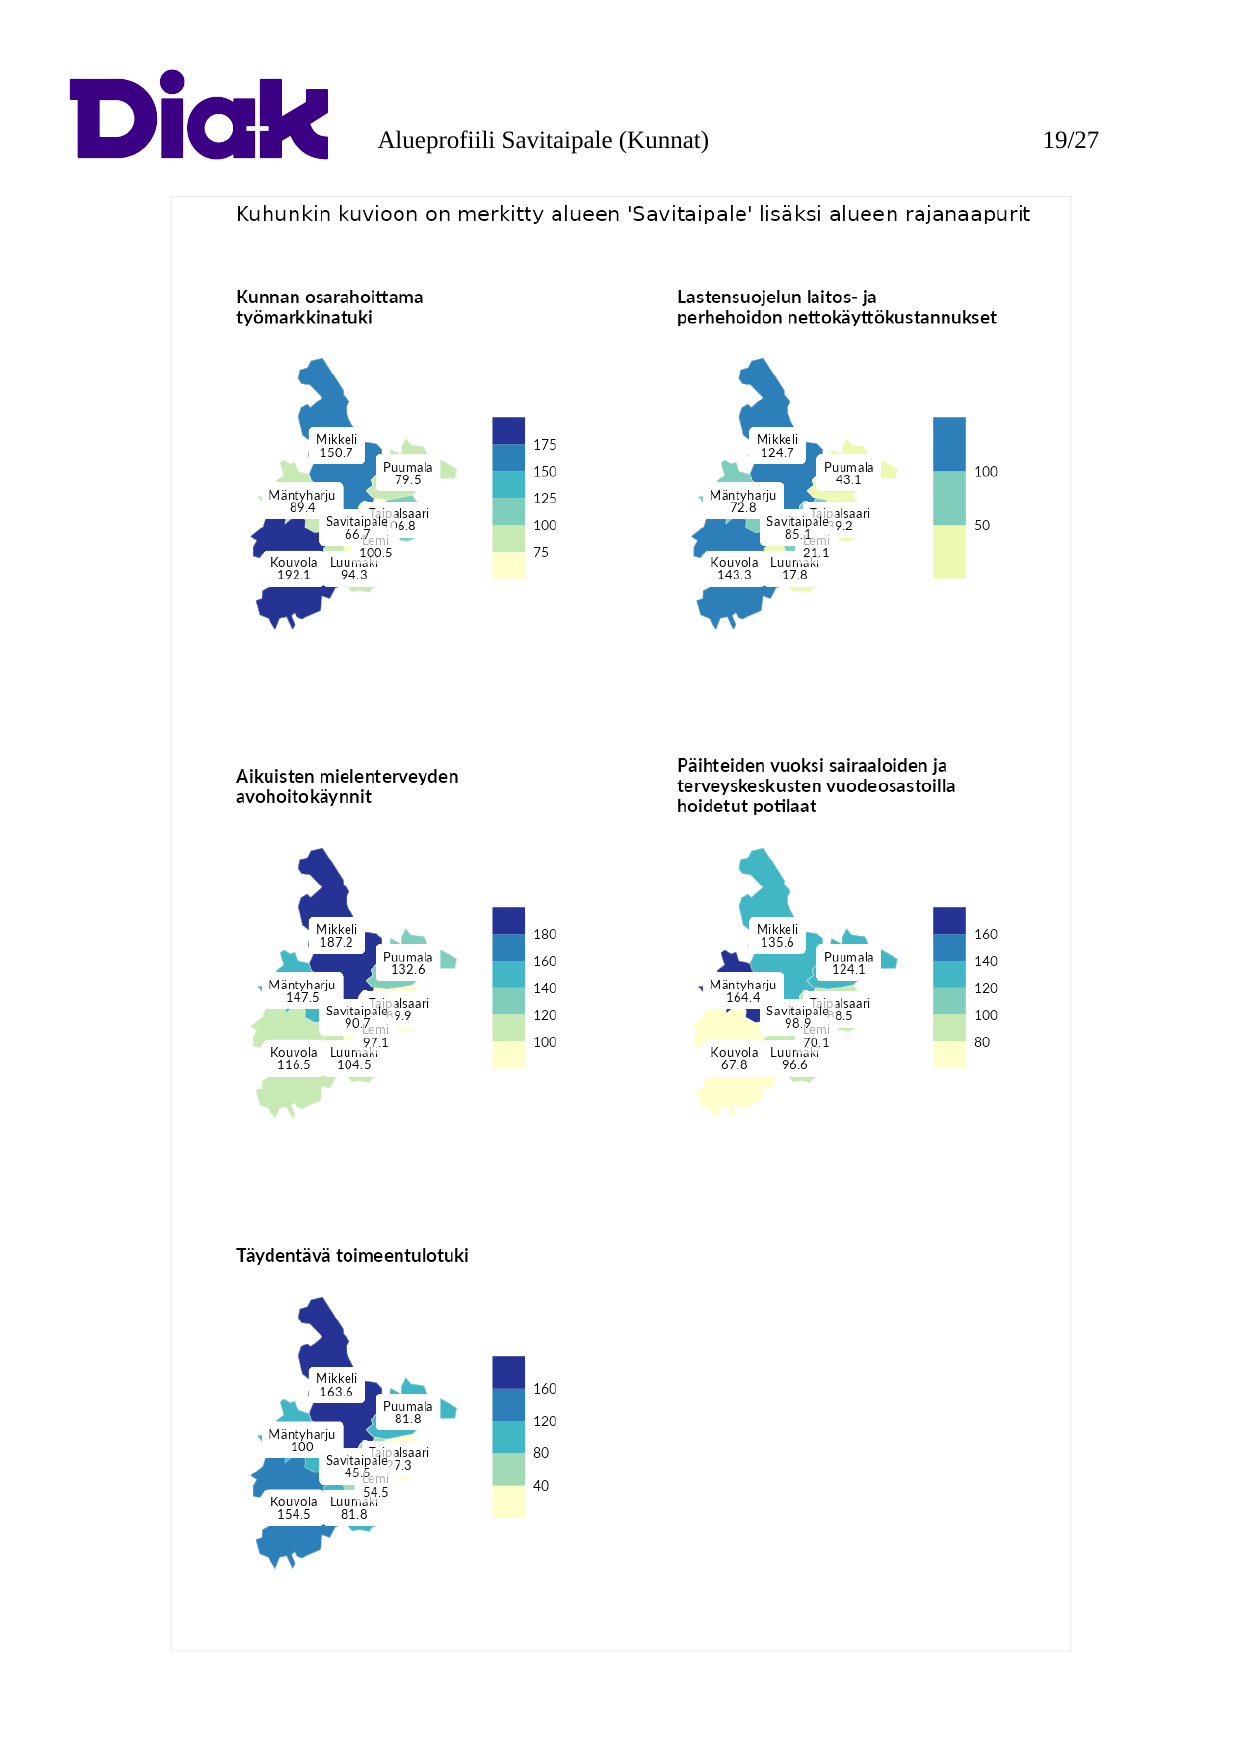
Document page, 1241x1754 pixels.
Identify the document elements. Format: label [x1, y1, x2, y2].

picture [61, 196, 1179, 1651]
